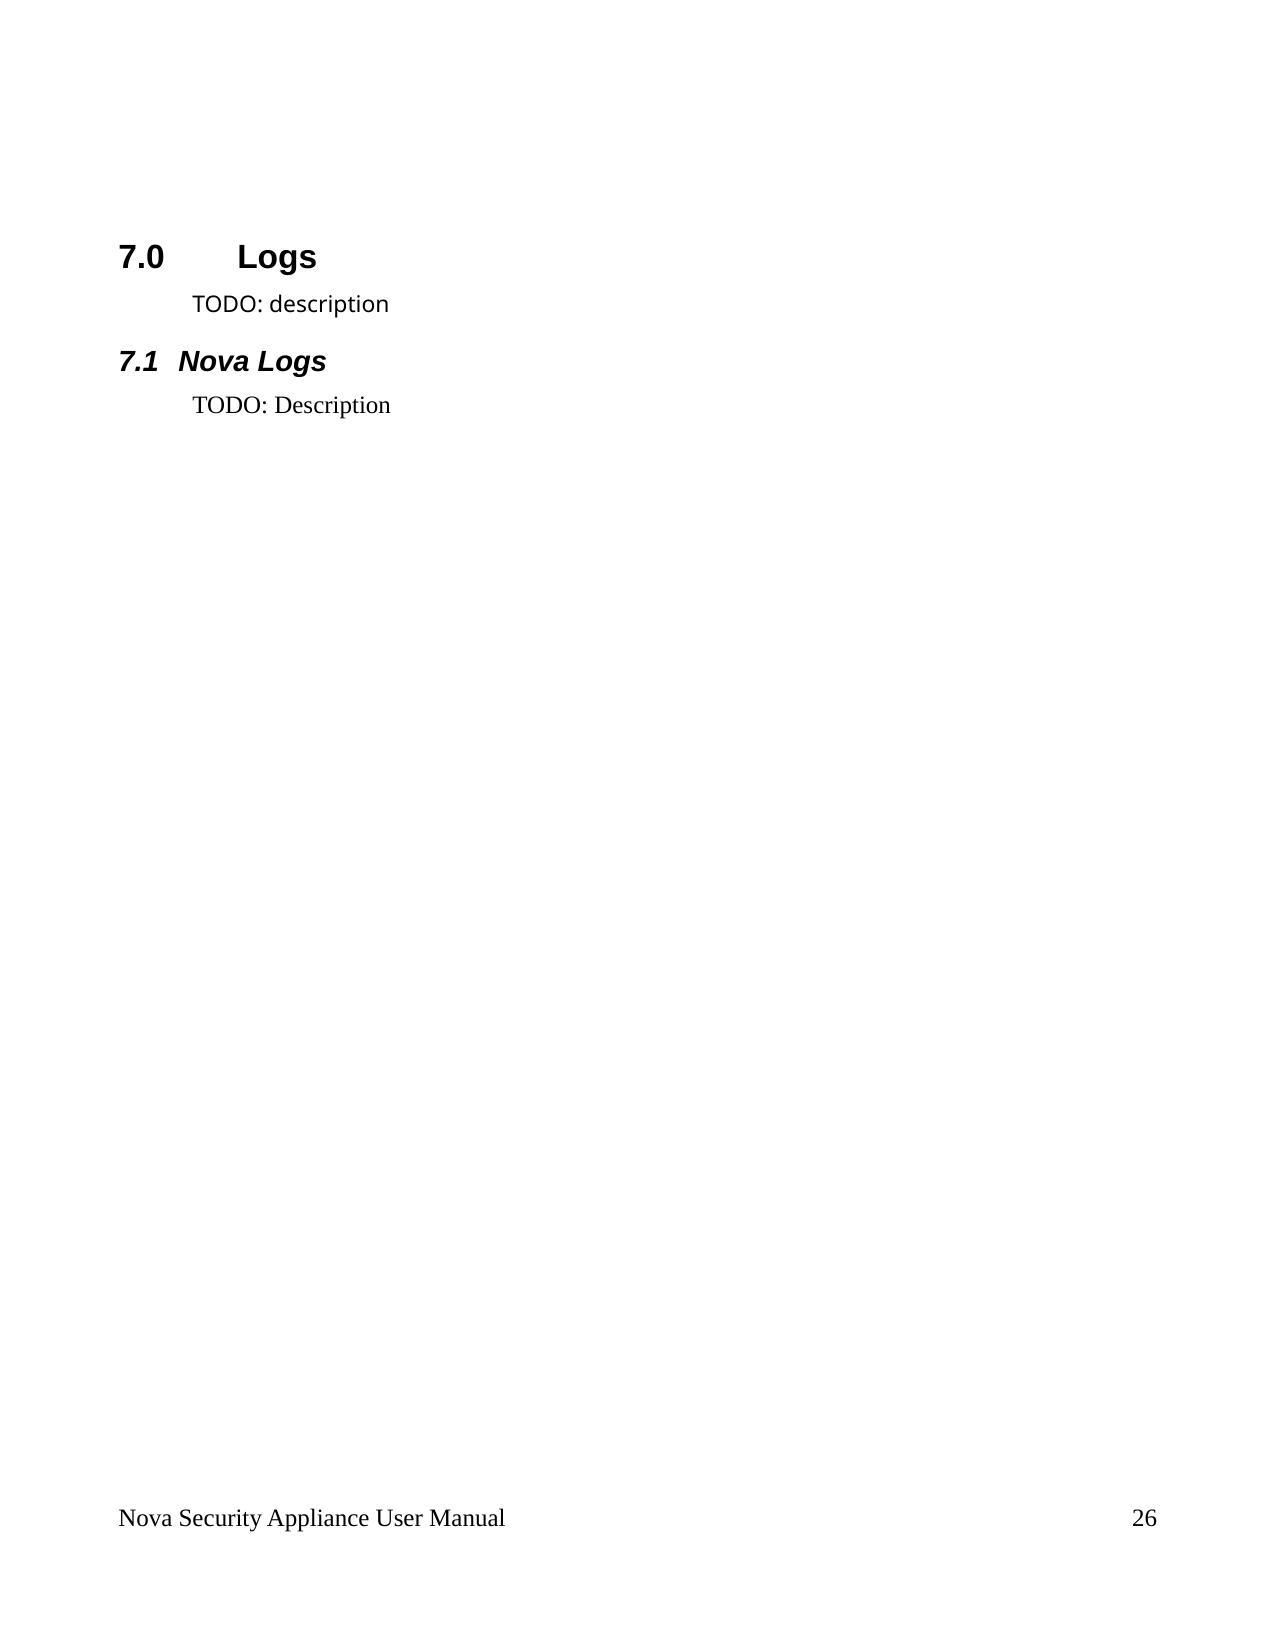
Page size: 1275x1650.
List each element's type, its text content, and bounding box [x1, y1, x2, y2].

text TODO: description [118, 288, 1157, 319]
text TODO: Description [118, 390, 1157, 419]
subtitle Nova Logs [118, 344, 1157, 378]
subtitle Logs [118, 237, 1157, 276]
